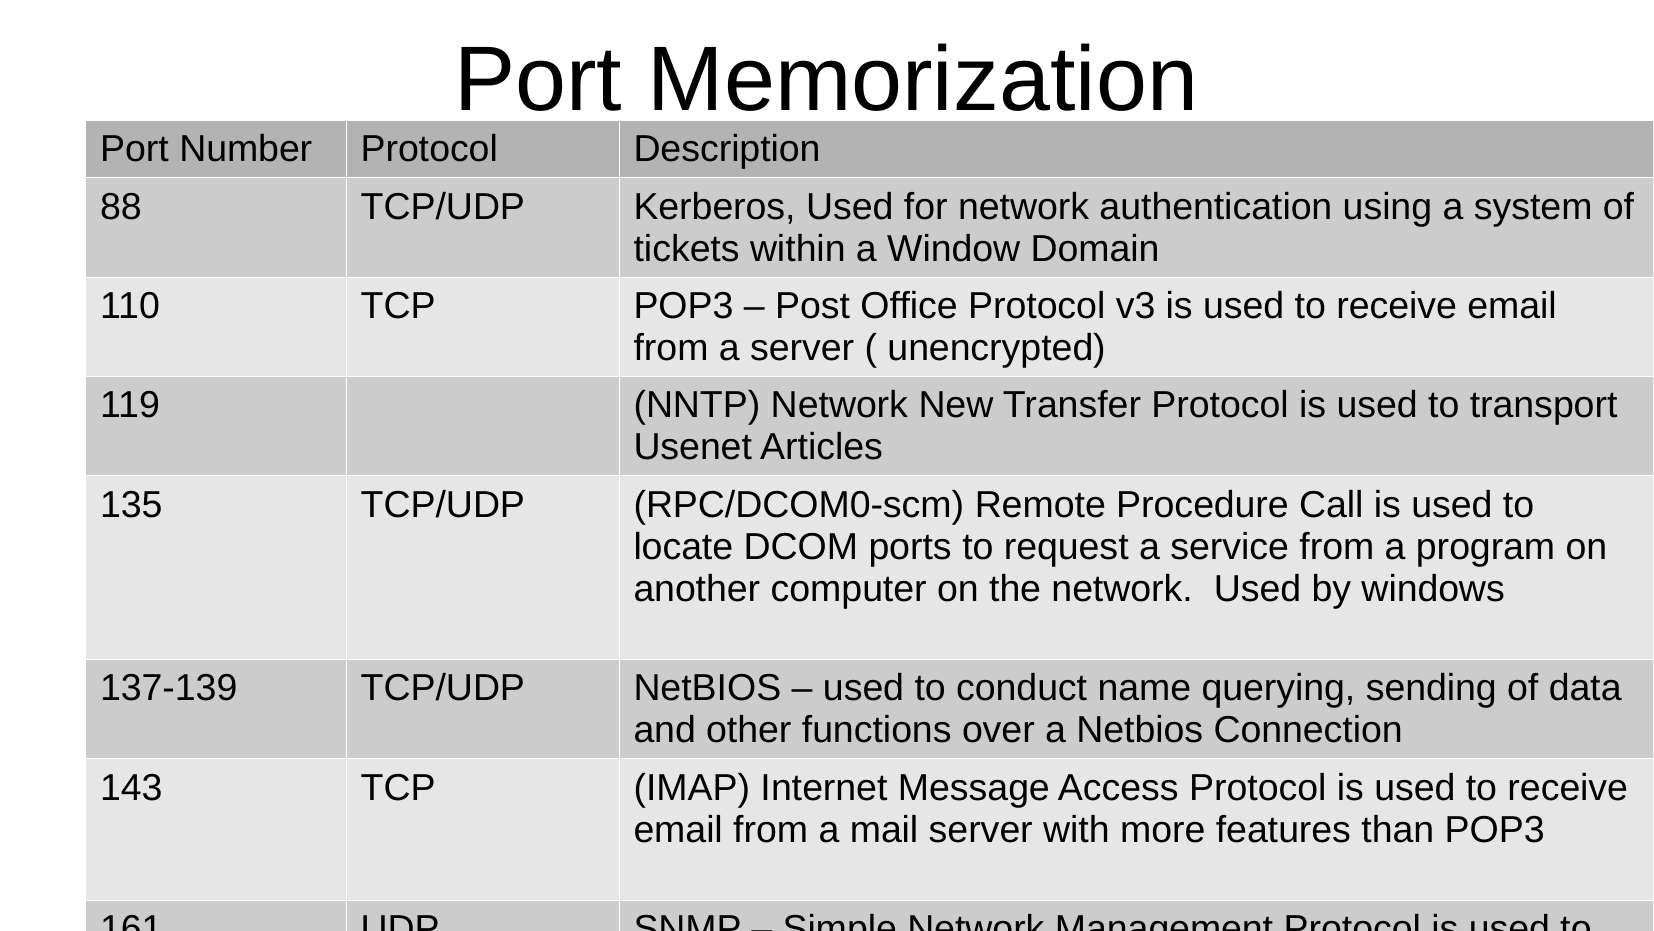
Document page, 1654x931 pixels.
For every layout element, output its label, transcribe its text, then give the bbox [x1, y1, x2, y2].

table_cell 119 [86, 377, 346, 475]
title Port Memorization [82, 27, 1571, 130]
table_cell (IMAP) Internet Message Access Protocol is used to receive email from a mail server with more features than POP3 [620, 759, 1653, 900]
table_cell 135 [86, 476, 346, 659]
table_cell (RPC/DCOM0-scm) Remote Procedure Call is used to locate DCOM ports to request a service from a program on another computer on the network. Used by windows [620, 476, 1653, 659]
table_cell 110 [86, 278, 346, 376]
table_cell UDP [347, 901, 619, 931]
table_header Description [620, 121, 1653, 177]
table_cell NetBIOS – used to conduct name querying, sending of data and other functions over a Netbios Connection [620, 660, 1653, 758]
table_cell 88 [86, 178, 346, 277]
table_cell 143 [86, 759, 346, 900]
table_cell TCP [347, 759, 619, 900]
table_cell Kerberos, Used for network authentication using a system of tickets within a Window Domain [620, 178, 1653, 277]
table_header Port Number [86, 121, 346, 177]
table_cell SNMP – Simple Network Management Protocol is used to remotely monitor network devices [620, 901, 1653, 931]
table_cell UDP [394, 918, 409, 931]
table_header Protocol [347, 121, 619, 177]
table_cell (NNTP) Network New Transfer Protocol is used to transport Usenet Articles [620, 377, 1653, 475]
table_cell TCP/UDP [347, 660, 619, 758]
table_cell TCP [347, 278, 619, 376]
table_cell POP3 – Post Office Protocol v3 is used to receive email from a server ( unencrypted) [620, 278, 1653, 376]
table_cell 137-139 [86, 660, 346, 758]
table_cell 161 [86, 901, 346, 931]
table_cell TCP/UDP [347, 178, 619, 277]
table_cell TCP/UDP [347, 476, 619, 659]
table_cell UDP [421, 918, 433, 928]
table_cell [347, 377, 619, 475]
